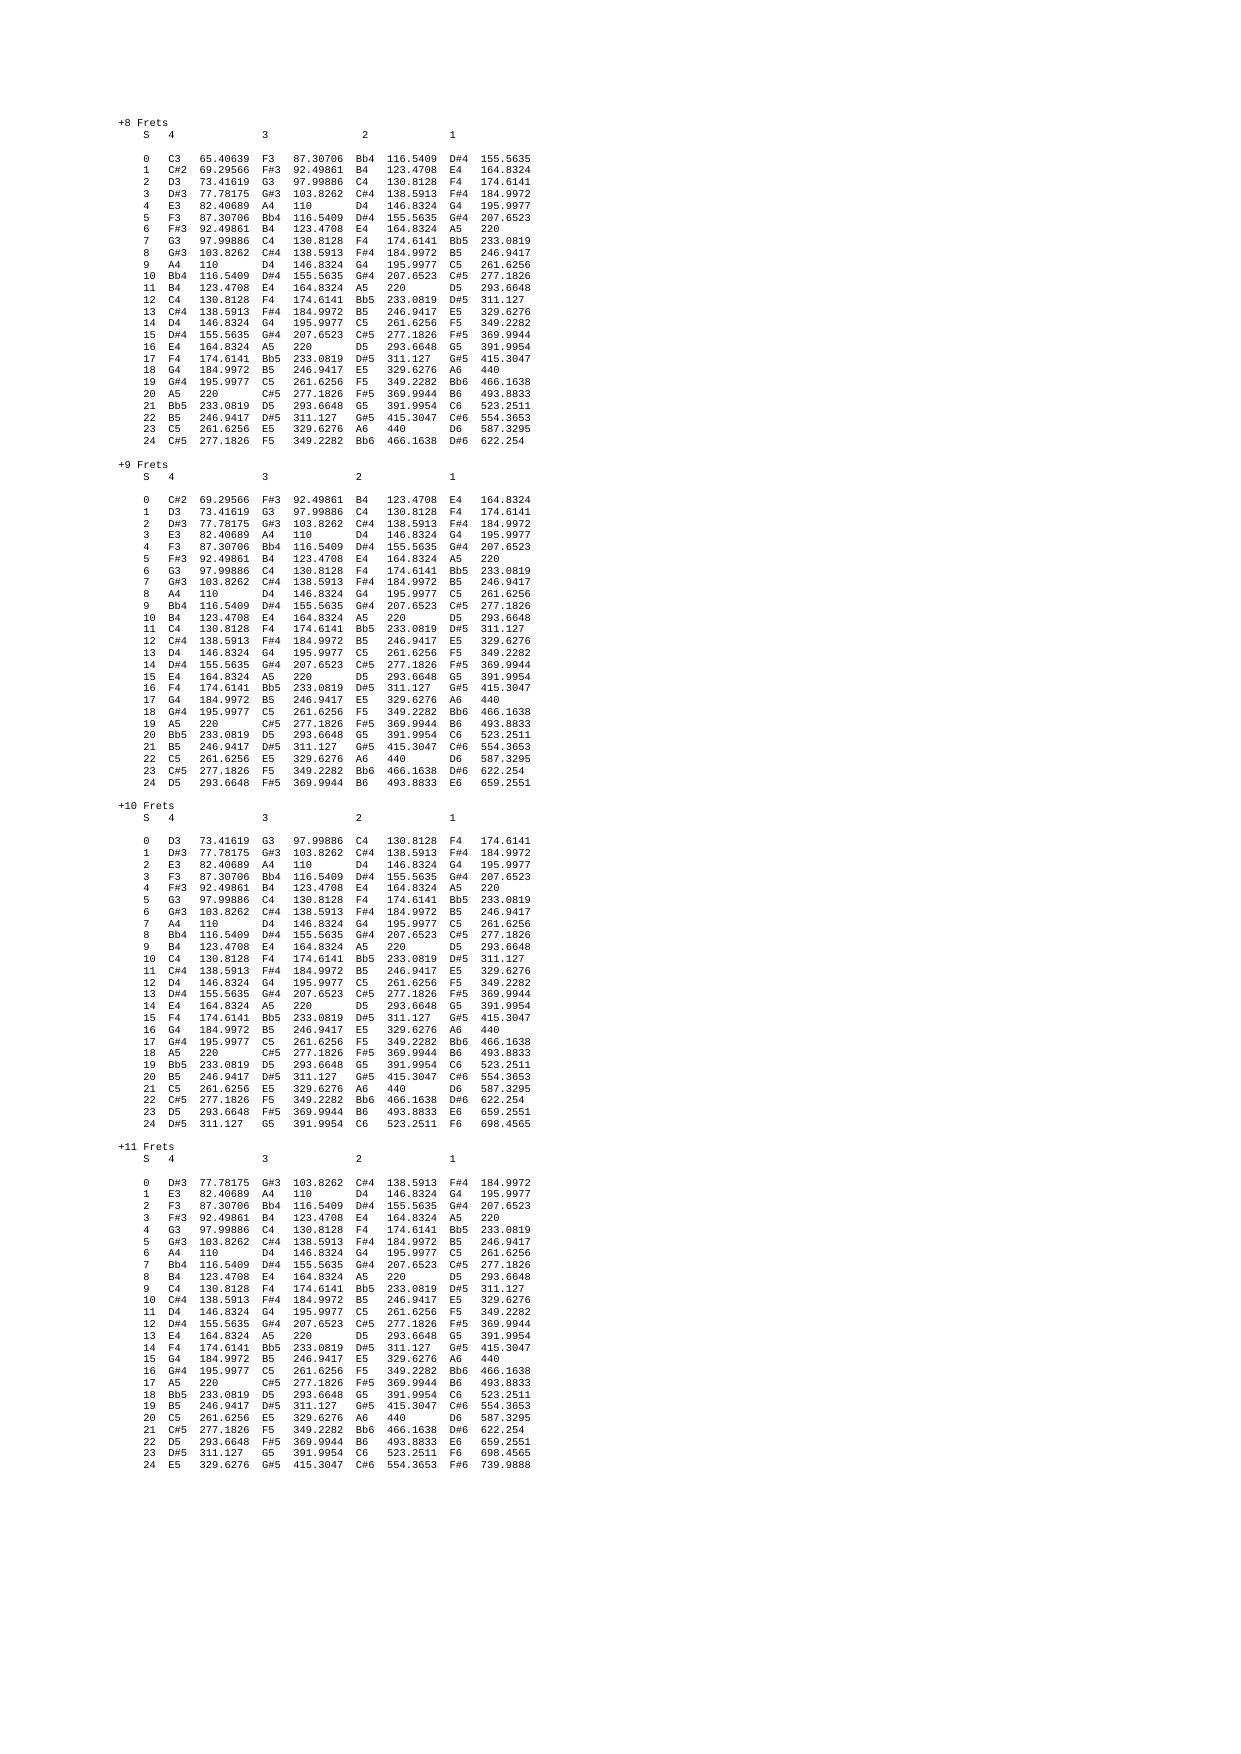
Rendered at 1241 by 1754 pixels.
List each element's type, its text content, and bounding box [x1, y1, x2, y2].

text 12 D4 146.8324 G4 195.9977 C5 261.6256 F5 349.2282 [118, 977, 1122, 989]
text 16 G#4 195.9977 C5 261.6256 F5 349.2282 Bb6 466.1638 [118, 1366, 1122, 1378]
text S 4 3 2 1 [118, 813, 1122, 824]
text 14 D#4 155.5635 G#4 207.6523 C#5 277.1826 F#5 369.9944 [118, 659, 1122, 671]
text 11 C#4 138.5913 F#4 184.9972 B5 246.9417 E5 329.6276 [118, 966, 1122, 977]
text 3 F3 87.30706 Bb4 116.5409 D#4 155.5635 G#4 207.6523 [118, 871, 1122, 883]
text 2 F3 87.30706 Bb4 116.5409 D#4 155.5635 G#4 207.6523 [118, 1201, 1122, 1213]
text 8 G#3 103.8262 C#4 138.5913 F#4 184.9972 B5 246.9417 [118, 248, 1122, 259]
text 23 C#5 277.1826 F5 349.2282 Bb6 466.1638 D#6 622.254 [118, 766, 1122, 777]
text 13 D#4 155.5635 G#4 207.6523 C#5 277.1826 F#5 369.9944 [118, 989, 1122, 1001]
text 7 G#3 103.8262 C#4 138.5913 F#4 184.9972 B5 246.9417 [118, 577, 1122, 589]
text 22 D5 293.6648 F#5 369.9944 B6 493.8833 E6 659.2551 [118, 1436, 1122, 1448]
text 16 G4 184.9972 B5 246.9417 E5 329.6276 A6 440 [118, 1024, 1122, 1036]
text 7 Bb4 116.5409 D#4 155.5635 G#4 207.6523 C#5 277.1826 [118, 1260, 1122, 1272]
text 14 F4 174.6141 Bb5 233.0819 D#5 311.127 G#5 415.3047 [118, 1342, 1122, 1354]
text 23 D#5 311.127 G5 391.9954 C6 523.2511 F6 698.4565 [118, 1448, 1122, 1460]
text 19 Bb5 233.0819 D5 293.6648 G5 391.9954 C6 523.2511 [118, 1060, 1122, 1072]
text 12 C#4 138.5913 F#4 184.9972 B5 246.9417 E5 329.6276 [118, 636, 1122, 648]
text 7 A4 110 D4 146.8324 G4 195.9977 C5 261.6256 [118, 918, 1122, 930]
text 15 D#4 155.5635 G#4 207.6523 C#5 277.1826 F#5 369.9944 [118, 330, 1122, 342]
text 15 F4 174.6141 Bb5 233.0819 D#5 311.127 G#5 415.3047 [118, 1013, 1122, 1024]
text 1 C#2 69.29566 F#3 92.49861 B4 123.4708 E4 164.8324 [118, 165, 1122, 177]
text 20 A5 220 C#5 277.1826 F#5 369.9944 B6 493.8833 [118, 389, 1122, 401]
text 24 D#5 311.127 G5 391.9954 C6 523.2511 F6 698.4565 [118, 1119, 1122, 1130]
text 17 F4 174.6141 Bb5 233.0819 D#5 311.127 G#5 415.3047 [118, 353, 1122, 365]
text 9 C4 130.8128 F4 174.6141 Bb5 233.0819 D#5 311.127 [118, 1283, 1122, 1295]
text 20 B5 246.9417 D#5 311.127 G#5 415.3047 C#6 554.3653 [118, 1072, 1122, 1083]
text 22 B5 246.9417 D#5 311.127 G#5 415.3047 C#6 554.3653 [118, 412, 1122, 424]
text 11 D4 146.8324 G4 195.9977 C5 261.6256 F5 349.2282 [118, 1307, 1122, 1319]
text 11 B4 123.4708 E4 164.8324 A5 220 D5 293.6648 [118, 283, 1122, 295]
text S 4 3 2 1 [118, 130, 1122, 142]
text 3 F#3 92.49861 B4 123.4708 E4 164.8324 A5 220 [118, 1213, 1122, 1224]
text 5 G3 97.99886 C4 130.8128 F4 174.6141 Bb5 233.0819 [118, 895, 1122, 907]
text S 4 3 2 1 [118, 1154, 1122, 1166]
text 4 F3 87.30706 Bb4 116.5409 D#4 155.5635 G#4 207.6523 [118, 542, 1122, 554]
text 17 G#4 195.9977 C5 261.6256 F5 349.2282 Bb6 466.1638 [118, 1036, 1122, 1048]
text 6 G#3 103.8262 C#4 138.5913 F#4 184.9972 B5 246.9417 [118, 907, 1122, 918]
text 10 B4 123.4708 E4 164.8324 A5 220 D5 293.6648 [118, 612, 1122, 624]
text 20 Bb5 233.0819 D5 293.6648 G5 391.9954 C6 523.2511 [118, 730, 1122, 742]
text 8 A4 110 D4 146.8324 G4 195.9977 C5 261.6256 [118, 589, 1122, 601]
text 14 D4 146.8324 G4 195.9977 C5 261.6256 F5 349.2282 [118, 318, 1122, 330]
text 0 D3 73.41619 G3 97.99886 C4 130.8128 F4 174.6141 [118, 836, 1122, 848]
text 4 G3 97.99886 C4 130.8128 F4 174.6141 Bb5 233.0819 [118, 1224, 1122, 1236]
text 19 B5 246.9417 D#5 311.127 G#5 415.3047 C#6 554.3653 [118, 1401, 1122, 1413]
text 19 A5 220 C#5 277.1826 F#5 369.9944 B6 493.8833 [118, 718, 1122, 730]
text 6 A4 110 D4 146.8324 G4 195.9977 C5 261.6256 [118, 1248, 1122, 1260]
text 2 E3 82.40689 A4 110 D4 146.8324 G4 195.9977 [118, 860, 1122, 871]
text 23 D5 293.6648 F#5 369.9944 B6 493.8833 E6 659.2551 [118, 1107, 1122, 1119]
text 5 F#3 92.49861 B4 123.4708 E4 164.8324 A5 220 [118, 554, 1122, 565]
text 15 G4 184.9972 B5 246.9417 E5 329.6276 A6 440 [118, 1354, 1122, 1366]
text 24 D5 293.6648 F#5 369.9944 B6 493.8833 E6 659.2551 [118, 777, 1122, 789]
text 4 E3 82.40689 A4 110 D4 146.8324 G4 195.9977 [118, 201, 1122, 212]
text 12 C4 130.8128 F4 174.6141 Bb5 233.0819 D#5 311.127 [118, 295, 1122, 306]
text 21 C5 261.6256 E5 329.6276 A6 440 D6 587.3295 [118, 1083, 1122, 1095]
text 21 Bb5 233.0819 D5 293.6648 G5 391.9954 C6 523.2511 [118, 401, 1122, 412]
text 8 Bb4 116.5409 D#4 155.5635 G#4 207.6523 C#5 277.1826 [118, 930, 1122, 942]
text +8 Frets [118, 118, 1122, 130]
text 18 G4 184.9972 B5 246.9417 E5 329.6276 A6 440 [118, 365, 1122, 377]
text 13 C#4 138.5913 F#4 184.9972 B5 246.9417 E5 329.6276 [118, 306, 1122, 318]
text 3 D#3 77.78175 G#3 103.8262 C#4 138.5913 F#4 184.9972 [118, 189, 1122, 201]
text 15 E4 164.8324 A5 220 D5 293.6648 G5 391.9954 [118, 671, 1122, 683]
text 18 Bb5 233.0819 D5 293.6648 G5 391.9954 C6 523.2511 [118, 1389, 1122, 1401]
text 14 E4 164.8324 A5 220 D5 293.6648 G5 391.9954 [118, 1001, 1122, 1013]
text 0 C#2 69.29566 F#3 92.49861 B4 123.4708 E4 164.8324 [118, 495, 1122, 507]
text 0 D#3 77.78175 G#3 103.8262 C#4 138.5913 F#4 184.9972 [118, 1177, 1122, 1189]
text 1 D#3 77.78175 G#3 103.8262 C#4 138.5913 F#4 184.9972 [118, 848, 1122, 860]
text 16 F4 174.6141 Bb5 233.0819 D#5 311.127 G#5 415.3047 [118, 683, 1122, 695]
text 10 C4 130.8128 F4 174.6141 Bb5 233.0819 D#5 311.127 [118, 954, 1122, 966]
text 13 D4 146.8324 G4 195.9977 C5 261.6256 F5 349.2282 [118, 648, 1122, 659]
text 1 E3 82.40689 A4 110 D4 146.8324 G4 195.9977 [118, 1189, 1122, 1201]
text 17 G4 184.9972 B5 246.9417 E5 329.6276 A6 440 [118, 695, 1122, 707]
text 10 C#4 138.5913 F#4 184.9972 B5 246.9417 E5 329.6276 [118, 1295, 1122, 1307]
text S 4 3 2 1 [118, 471, 1122, 483]
text 24 E5 329.6276 G#5 415.3047 C#6 554.3653 F#6 739.9888 [118, 1460, 1122, 1472]
text 11 C4 130.8128 F4 174.6141 Bb5 233.0819 D#5 311.127 [118, 624, 1122, 636]
text 21 C#5 277.1826 F5 349.2282 Bb6 466.1638 D#6 622.254 [118, 1425, 1122, 1436]
text 5 G#3 103.8262 C#4 138.5913 F#4 184.9972 B5 246.9417 [118, 1236, 1122, 1248]
text 12 D#4 155.5635 G#4 207.6523 C#5 277.1826 F#5 369.9944 [118, 1319, 1122, 1331]
text 18 G#4 195.9977 C5 261.6256 F5 349.2282 Bb6 466.1638 [118, 707, 1122, 718]
text 2 D#3 77.78175 G#3 103.8262 C#4 138.5913 F#4 184.9972 [118, 518, 1122, 530]
text 1 D3 73.41619 G3 97.99886 C4 130.8128 F4 174.6141 [118, 507, 1122, 518]
text 9 A4 110 D4 146.8324 G4 195.9977 C5 261.6256 [118, 259, 1122, 271]
text 17 A5 220 C#5 277.1826 F#5 369.9944 B6 493.8833 [118, 1378, 1122, 1389]
text +10 Frets [118, 801, 1122, 813]
text 13 E4 164.8324 A5 220 D5 293.6648 G5 391.9954 [118, 1331, 1122, 1342]
text +11 Frets [118, 1142, 1122, 1154]
text 9 Bb4 116.5409 D#4 155.5635 G#4 207.6523 C#5 277.1826 [118, 601, 1122, 612]
text 10 Bb4 116.5409 D#4 155.5635 G#4 207.6523 C#5 277.1826 [118, 271, 1122, 283]
text 0 C3 65.40639 F3 87.30706 Bb4 116.5409 D#4 155.5635 [118, 153, 1122, 165]
text 4 F#3 92.49861 B4 123.4708 E4 164.8324 A5 220 [118, 883, 1122, 895]
text 16 E4 164.8324 A5 220 D5 293.6648 G5 391.9954 [118, 342, 1122, 353]
text 9 B4 123.4708 E4 164.8324 A5 220 D5 293.6648 [118, 942, 1122, 954]
text 20 C5 261.6256 E5 329.6276 A6 440 D6 587.3295 [118, 1413, 1122, 1425]
text 21 B5 246.9417 D#5 311.127 G#5 415.3047 C#6 554.3653 [118, 742, 1122, 754]
text 6 F#3 92.49861 B4 123.4708 E4 164.8324 A5 220 [118, 224, 1122, 236]
text 23 C5 261.6256 E5 329.6276 A6 440 D6 587.3295 [118, 424, 1122, 436]
text 22 C#5 277.1826 F5 349.2282 Bb6 466.1638 D#6 622.254 [118, 1095, 1122, 1107]
text 24 C#5 277.1826 F5 349.2282 Bb6 466.1638 D#6 622.254 [118, 436, 1122, 448]
text 7 G3 97.99886 C4 130.8128 F4 174.6141 Bb5 233.0819 [118, 236, 1122, 248]
text 2 D3 73.41619 G3 97.99886 C4 130.8128 F4 174.6141 [118, 177, 1122, 189]
text 18 A5 220 C#5 277.1826 F#5 369.9944 B6 493.8833 [118, 1048, 1122, 1060]
text 3 E3 82.40689 A4 110 D4 146.8324 G4 195.9977 [118, 530, 1122, 542]
text +9 Frets [118, 459, 1122, 471]
text 22 C5 261.6256 E5 329.6276 A6 440 D6 587.3295 [118, 754, 1122, 766]
text 19 G#4 195.9977 C5 261.6256 F5 349.2282 Bb6 466.1638 [118, 377, 1122, 389]
text 5 F3 87.30706 Bb4 116.5409 D#4 155.5635 G#4 207.6523 [118, 212, 1122, 224]
text 6 G3 97.99886 C4 130.8128 F4 174.6141 Bb5 233.0819 [118, 565, 1122, 577]
text 8 B4 123.4708 E4 164.8324 A5 220 D5 293.6648 [118, 1272, 1122, 1283]
